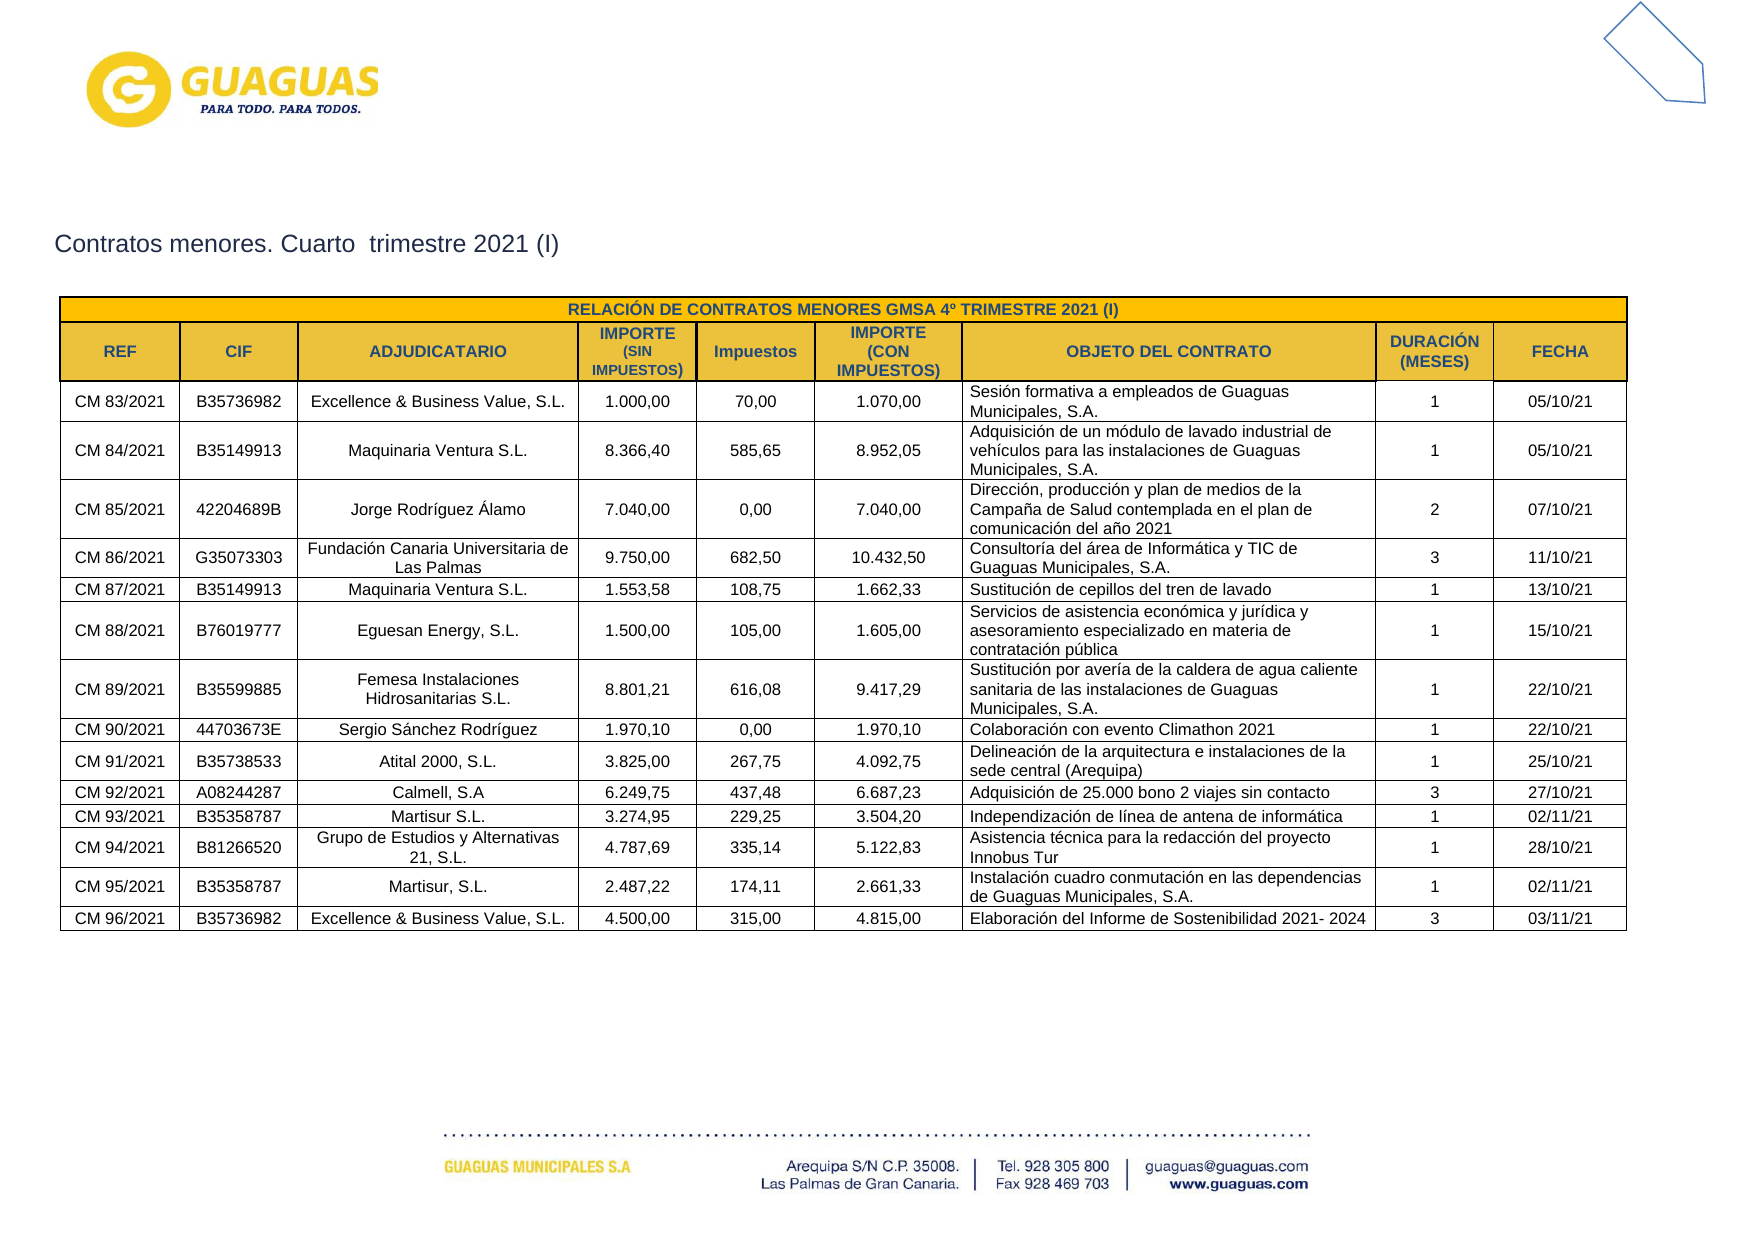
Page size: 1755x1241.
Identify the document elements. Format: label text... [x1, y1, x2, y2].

table_cell 1 [1376, 602, 1493, 659]
table_cell OBJETO DEL CONTRATO [963, 323, 1375, 380]
table_cell 1 [1376, 660, 1493, 718]
table_cell 1 [1376, 742, 1493, 780]
table_cell B35599885 [180, 660, 297, 718]
table_cell Excellence & Business Value, S.L. [298, 382, 578, 421]
table_cell Adquisición de 25.000 bono 2 viajes sin contacto [963, 781, 1375, 804]
table_cell B35149913 [180, 578, 297, 601]
table_cell 1.662,33 [815, 578, 962, 601]
table_cell CM 93/2021 [61, 805, 179, 827]
table_cell Elaboración del Informe de Sostenibilidad 2021- 2024 [963, 907, 1375, 929]
table_cell 0,00 [697, 480, 814, 538]
table_cell 22/10/21 [1494, 719, 1626, 741]
table_cell 1 [1376, 805, 1493, 827]
table_cell 174,11 [697, 868, 814, 906]
table_cell B35736982 [180, 907, 297, 929]
table_cell Consultoría del área de Informática y TIC de Guaguas Municipales, S.A. [963, 539, 1375, 577]
table_cell Fundación Canaria Universitaria de Las Palmas [298, 539, 578, 577]
table_cell 335,14 [697, 828, 814, 867]
table_cell 3.274,95 [579, 805, 696, 827]
table_cell Instalación cuadro conmutación en las dependencias de Guaguas Municipales, S.A. [963, 868, 1375, 906]
table_cell 22/10/21 [1494, 660, 1626, 718]
table_cell 105,00 [697, 602, 814, 659]
table_cell IMPORTE (CON IMPUESTOS) [816, 323, 961, 380]
table_cell ADJUDICATARIO [299, 323, 577, 380]
table_cell CM 92/2021 [61, 781, 179, 804]
table_cell 1 [1376, 828, 1493, 867]
table_cell 42204689B [180, 480, 297, 538]
table_cell Sustitución por avería de la caldera de agua caliente sanitaria de las instalaciones de Guaguas Municipales, S.A. [963, 660, 1375, 718]
table_cell 682,50 [697, 539, 814, 577]
table_cell 7.040,00 [815, 480, 962, 538]
table_cell Excellence & Business Value, S.L. [298, 907, 578, 929]
table_cell Sesión formativa a empleados de Guaguas Municipales, S.A. [963, 382, 1375, 421]
table_cell CM 95/2021 [61, 868, 179, 906]
table_cell 267,75 [697, 742, 814, 780]
table_cell 8.366,40 [579, 422, 696, 479]
table_cell Maquinaria Ventura S.L. [298, 578, 578, 601]
table_cell 1 [1376, 381, 1493, 421]
table_cell B81266520 [180, 828, 297, 867]
table_cell Atital 2000, S.L. [298, 742, 578, 780]
table_cell 108,75 [697, 578, 814, 601]
table_cell 1.070,00 [815, 382, 962, 421]
table_cell 2.487,22 [579, 868, 696, 906]
table_cell 3.504,20 [815, 805, 962, 827]
table_cell 3 [1376, 539, 1493, 577]
table_cell CM 85/2021 [61, 480, 179, 538]
table_cell Sergio Sánchez Rodríguez [298, 719, 578, 741]
table_cell 44703673E [180, 719, 297, 741]
table_cell G35073303 [180, 539, 297, 577]
table_cell 5.122,83 [815, 828, 962, 867]
table_cell 4.787,69 [579, 828, 696, 867]
table_cell B76019777 [180, 602, 297, 659]
table_cell Sustitución de cepillos del tren de lavado [963, 578, 1375, 601]
table_cell 1 [1376, 868, 1493, 906]
table_cell 3 [1376, 781, 1493, 804]
table_cell CM 89/2021 [61, 660, 179, 718]
table_cell 1 [1376, 422, 1493, 479]
table_cell CM 84/2021 [61, 422, 179, 479]
table_cell 8.801,21 [579, 660, 696, 718]
table_cell A08244287 [180, 781, 297, 804]
table_cell 02/11/21 [1494, 868, 1626, 906]
table_cell 3 [1376, 907, 1493, 929]
table_cell Delineación de la arquitectura e instalaciones de la sede central (Arequipa) [963, 742, 1375, 780]
table_cell Martisur, S.L. [298, 868, 578, 906]
table_cell 1.970,10 [815, 719, 962, 741]
table_cell 1.000,00 [579, 382, 696, 421]
table_cell Impuestos [698, 323, 814, 380]
table_cell 7.040,00 [579, 480, 696, 538]
table_cell 15/10/21 [1494, 602, 1626, 659]
table_cell 05/10/21 [1494, 422, 1626, 479]
table_cell 8.952,05 [815, 422, 962, 479]
table_cell B35149913 [180, 422, 297, 479]
table_cell 1.553,58 [579, 578, 696, 601]
table_cell CM 87/2021 [61, 578, 179, 601]
table_cell 6.687,23 [815, 781, 962, 804]
table_cell CM 88/2021 [61, 602, 179, 659]
table_cell 229,25 [697, 805, 814, 827]
table_cell 2 [1376, 480, 1493, 538]
table_cell CM 83/2021 [61, 382, 179, 421]
table_cell DURACIÓN (MESES) [1377, 323, 1493, 380]
table_cell 28/10/21 [1494, 828, 1626, 867]
table_cell 616,08 [697, 660, 814, 718]
table_cell Eguesan Energy, S.L. [298, 602, 578, 659]
table_cell CIF [181, 323, 297, 380]
table_cell 2.661,33 [815, 868, 962, 906]
table_cell Calmell, S.A [298, 781, 578, 804]
table_cell 4.092,75 [815, 742, 962, 780]
table_cell 07/10/21 [1494, 480, 1626, 538]
table_cell 03/11/21 [1494, 907, 1626, 929]
table_cell B35358787 [180, 868, 297, 906]
table_cell 4.500,00 [579, 907, 696, 929]
table_cell 1 [1376, 578, 1493, 601]
table_cell Servicios de asistencia económica y jurídica y asesoramiento especializado en materia de contratación pública [963, 602, 1375, 659]
table_cell 315,00 [697, 907, 814, 929]
table_cell 0,00 [697, 719, 814, 741]
table_cell 9.417,29 [815, 660, 962, 718]
table_cell CM 90/2021 [61, 719, 179, 741]
table_cell 1 [1376, 719, 1493, 741]
table_cell B35358787 [180, 805, 297, 827]
table_cell REF [61, 323, 179, 380]
table_cell Martisur S.L. [298, 805, 578, 827]
table_cell 05/10/21 [1494, 382, 1626, 421]
table_cell 1.970,10 [579, 719, 696, 741]
table_cell FECHA [1494, 323, 1626, 380]
table_cell 9.750,00 [579, 539, 696, 577]
table_cell Adquisición de un módulo de lavado industrial de vehículos para las instalaciones de Guaguas Municipales, S.A. [963, 422, 1375, 479]
table_cell 02/11/21 [1494, 805, 1626, 827]
table_cell 1.500,00 [579, 602, 696, 659]
table_cell CM 96/2021 [61, 907, 179, 929]
table_cell 6.249,75 [579, 781, 696, 804]
table_cell CM 94/2021 [61, 828, 179, 867]
table_cell Grupo de Estudios y Alternativas 21, S.L. [298, 828, 578, 867]
table_cell 11/10/21 [1494, 539, 1626, 577]
table_cell Independización de línea de antena de informática [963, 805, 1375, 827]
table_cell Maquinaria Ventura S.L. [298, 422, 578, 479]
table_cell CM 91/2021 [61, 742, 179, 780]
table_cell CM 86/2021 [61, 539, 179, 577]
table_cell IMPORTE (SIN IMPUESTOS) [579, 323, 695, 380]
table_cell 10.432,50 [815, 539, 962, 577]
table_cell 585,65 [697, 422, 814, 479]
table_cell 1.605,00 [815, 602, 962, 659]
table_cell 27/10/21 [1494, 781, 1626, 804]
table_cell B35738533 [180, 742, 297, 780]
table_cell 3.825,00 [579, 742, 696, 780]
text Contratos menores. Cuarto trimestre 2021 (I) [54, 229, 1694, 258]
table_cell 13/10/21 [1494, 578, 1626, 601]
table_cell 437,48 [697, 781, 814, 804]
table_cell Jorge Rodríguez Álamo [298, 480, 578, 538]
table_cell 25/10/21 [1494, 742, 1626, 780]
table_cell 4.815,00 [815, 907, 962, 929]
table_header RELACIÓN DE CONTRATOS MENORES GMSA 4º TRIMESTRE 2021 (I) [61, 298, 1626, 321]
table_cell Femesa Instalaciones Hidrosanitarias S.L. [298, 660, 578, 718]
table_cell Colaboración con evento Climathon 2021 [963, 719, 1375, 741]
table_cell 70,00 [697, 382, 814, 421]
table_cell Asistencia técnica para la redacción del proyecto Innobus Tur [963, 828, 1375, 867]
table_cell Dirección, producción y plan de medios de la Campaña de Salud contemplada en el plan de comunicación del año 2021 [963, 480, 1375, 538]
table_cell B35736982 [180, 382, 297, 421]
